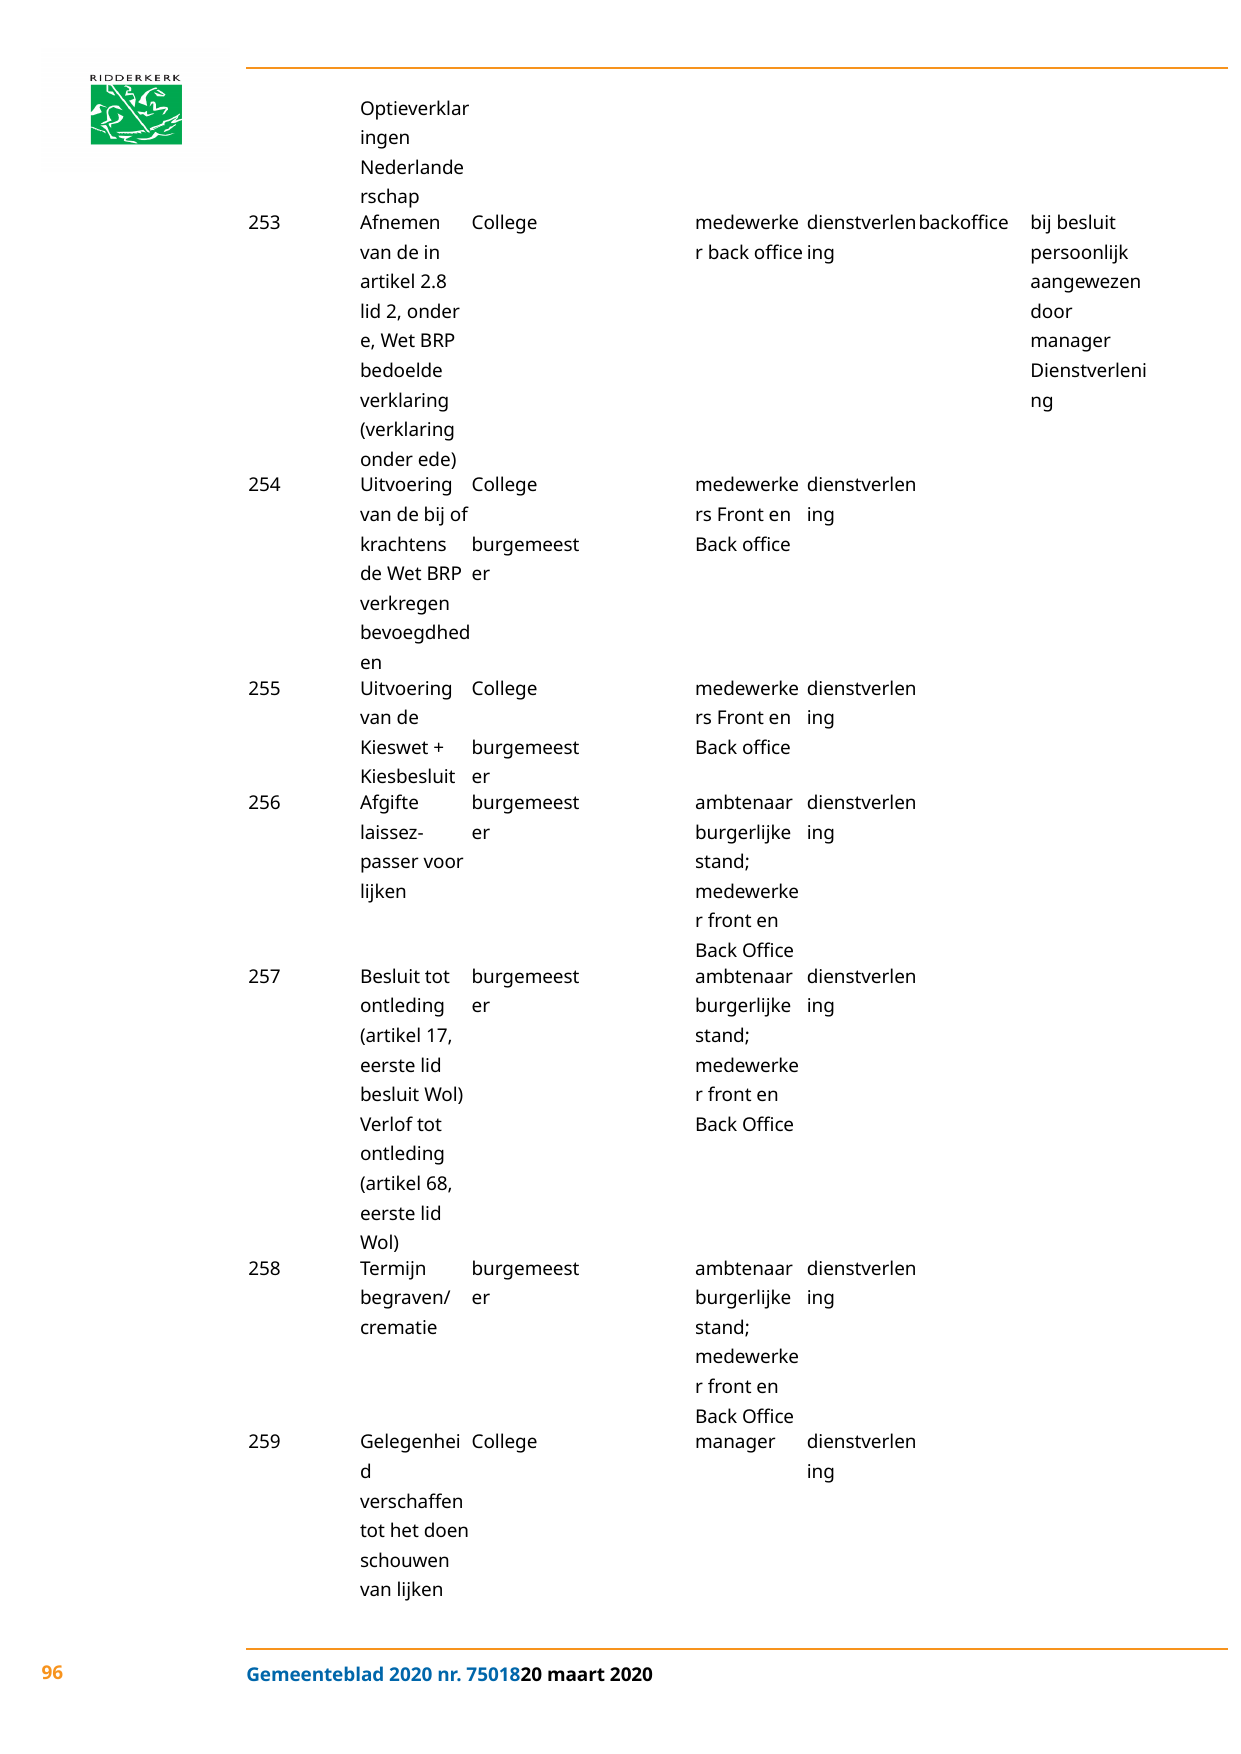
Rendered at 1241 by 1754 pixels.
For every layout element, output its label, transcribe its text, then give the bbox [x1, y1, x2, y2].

table_cell medewerkers Front en Back office [695, 675, 807, 789]
table_cell burgemeester [471, 963, 583, 1255]
table_cell [807, 95, 918, 209]
table_cell [918, 675, 1030, 789]
table_cell 256 [248, 789, 360, 963]
table_cell 254 [248, 472, 360, 675]
table_cell dienstverlening [807, 675, 918, 789]
table_cell medewerkers Front en Back office [695, 472, 807, 675]
table_cell [583, 1255, 695, 1429]
table_cell [248, 95, 360, 209]
table_cell 253 [248, 209, 360, 472]
table_cell [918, 963, 1030, 1255]
table_cell dienstverlening [807, 789, 918, 963]
table_cell [1030, 789, 1152, 963]
table_cell Termijn begraven/ crematie [360, 1255, 471, 1429]
table_cell [583, 789, 695, 963]
table_cell ambtenaar burgerlijke stand; medewerker front en Back Office [695, 789, 807, 963]
table_cell [918, 472, 1030, 675]
table_cell burgemeester [471, 1255, 583, 1429]
table_cell [1030, 1255, 1152, 1429]
table_cell [1030, 1429, 1152, 1602]
table_cell Afgifte laissez-passer voor lijken [360, 789, 471, 963]
table_cell medewerker back office [695, 209, 807, 472]
table_cell 258 [248, 1255, 360, 1429]
table_cell [583, 1429, 695, 1602]
table_cell [583, 472, 695, 675]
table_cell ambtenaar burgerlijke stand; medewerker front en Back Office [695, 963, 807, 1255]
table_cell [583, 675, 695, 789]
table_cell 255 [248, 675, 360, 789]
table_cell dienstverlening [807, 1255, 918, 1429]
table_cell [918, 1255, 1030, 1429]
table_cell [918, 95, 1030, 209]
table_cell [918, 1429, 1030, 1602]
table_cell [695, 95, 807, 209]
table_cell dienstverlening [807, 963, 918, 1255]
table_cell [918, 789, 1030, 963]
table_cell College [471, 1429, 583, 1602]
table_cell [1030, 95, 1152, 209]
table_cell Uitvoering van de bij of krachtens de Wet BRP verkregen bevoegdheden [360, 472, 471, 675]
table_cell College burgemeester [471, 675, 583, 789]
table_cell ambtenaar burgerlijke stand; medewerker front en Back Office [695, 1255, 807, 1429]
table_cell College [471, 209, 583, 472]
table_cell 259 [248, 1429, 360, 1602]
table_cell Gelegenheid verschaffen tot het doen schouwen van lijken [360, 1429, 471, 1602]
table_cell bij besluit persoonlijk aangewezen door manager Dienstverlening [1030, 209, 1152, 472]
table_cell Uitvoering van de Kieswet + Kiesbesluit [360, 675, 471, 789]
table_cell College burgemeester [471, 472, 583, 675]
table_cell backoffice [918, 209, 1030, 472]
table_cell manager [695, 1429, 807, 1602]
table_cell - Optieverklaringen Nederlanderschap [360, 95, 471, 209]
table_cell dienstverlening [807, 209, 918, 472]
table_cell 257 [248, 963, 360, 1255]
picture [41, 47, 231, 172]
table_cell [471, 95, 583, 209]
table_cell [1030, 675, 1152, 789]
table_cell [1030, 472, 1152, 675]
table_cell dienstverlening [807, 1429, 918, 1602]
table_cell [583, 209, 695, 472]
table_cell Besluit tot ontleding (artikel 17, eerste lid besluit Wol) Verlof tot ontleding (artikel 68, eerste lid Wol) [360, 963, 471, 1255]
table_cell dienstverlening [807, 472, 918, 675]
table_cell [583, 95, 695, 209]
table_cell Afnemen van de in artikel 2.8 lid 2, onder e, Wet BRP bedoelde verklaring (verklaring onder ede) [360, 209, 471, 472]
table_cell [1030, 963, 1152, 1255]
table_cell burgemeester [471, 789, 583, 963]
table_cell [583, 963, 695, 1255]
